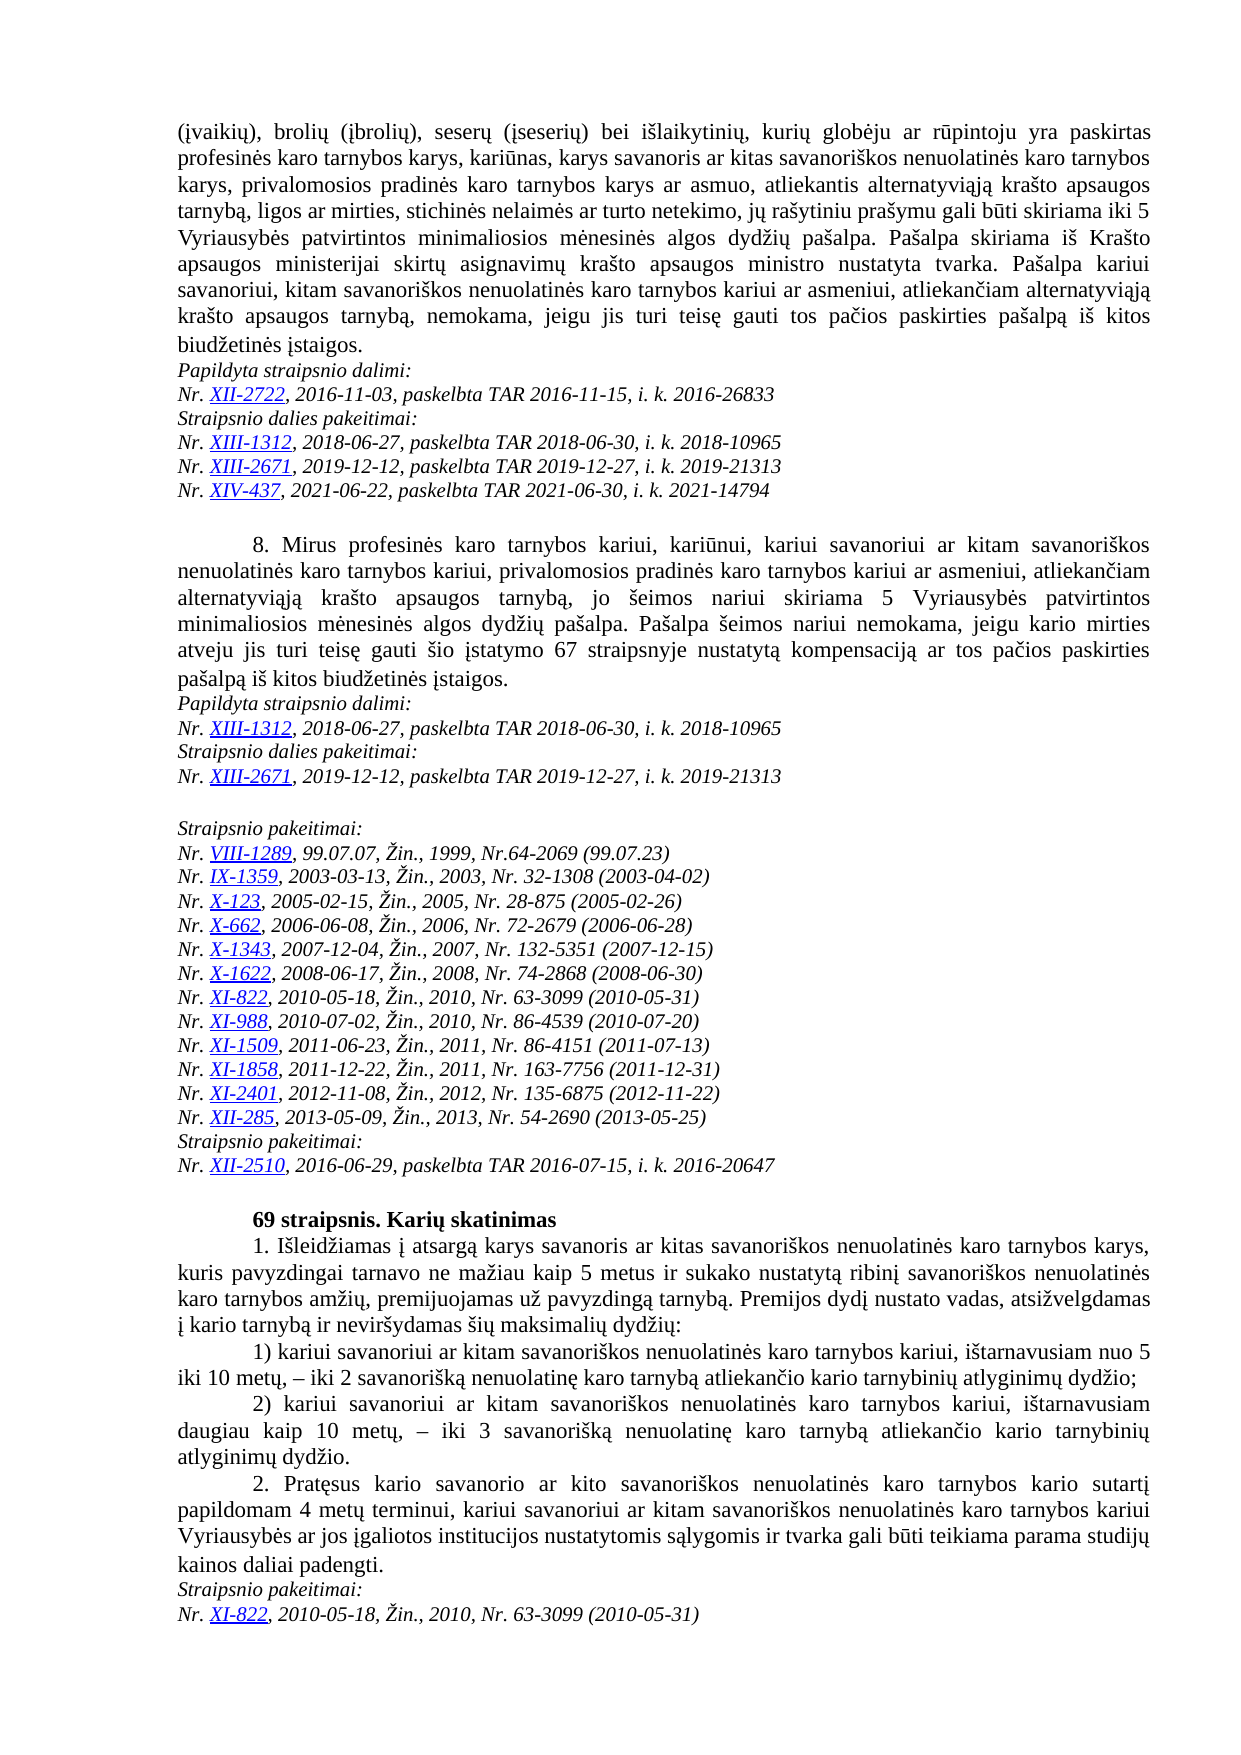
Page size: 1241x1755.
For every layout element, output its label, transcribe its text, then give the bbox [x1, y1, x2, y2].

text 8. Mirus profesinės karo tarnybos kariui, kariūnui, kariui savanoriui ar kitam savanoriškos nenuolatinės karo tarnybos kariui, privalomosios pradinės karo tarnybos kariui ar asmeniui, atliekančiam alternatyviąją krašto apsaugos tarnybą, jo šeimos nariui skiriama 5 Vyriausybės patvirtintos minimaliosios mėnesinės algos dydžių pašalpa. Pašalpa šeimos nariui nemokama, jeigu kario mirties atveju jis turi teisę gauti šio įstatymo 67 straipsnyje nustatytą kompensaciją ar tos pačios paskirties pašalpą iš kitos biudžetinės įstaigos. [177, 531, 1152, 691]
text Nr. VIII-1289, 99.07.07, Žin., 1999, Nr.64-2069 (99.07.23) [177, 840, 1152, 864]
text Nr. X-1343, 2007-12-04, Žin., 2007, Nr. 132-5351 (2007-12-15) [177, 937, 1152, 961]
text Straipsnio dalies pakeitimai: [177, 739, 1152, 763]
text Nr. X-1622, 2008-06-17, Žin., 2008, Nr. 74-2868 (2008-06-30) [177, 961, 1152, 985]
text Nr. IX-1359, 2003-03-13, Žin., 2003, Nr. 32-1308 (2003-04-02) [177, 864, 1152, 888]
text Nr. XIII-2671, 2019-12-12, paskelbta TAR 2019-12-27, i. k. 2019-21313 [177, 763, 1152, 788]
text Nr. XIII-1312, 2018-06-27, paskelbta TAR 2018-06-30, i. k. 2018-10965 [177, 430, 1152, 454]
text Nr. XI-822, 2010-05-18, Žin., 2010, Nr. 63-3099 (2010-05-31) [177, 1601, 1152, 1626]
text Nr. X-662, 2006-06-08, Žin., 2006, Nr. 72-2679 (2006-06-28) [177, 913, 1152, 937]
text 1) kariui savanoriui ar kitam savanoriškos nenuolatinės karo tarnybos kariui, ištarnavusiam nuo 5 iki 10 metų, – iki 2 savanorišką nenuolatinę karo tarnybą atliekančio kario tarnybinių atlyginimų dydžio; [177, 1338, 1152, 1391]
text Straipsnio pakeitimai: [177, 1577, 1152, 1601]
text 2) kariui savanoriui ar kitam savanoriškos nenuolatinės karo tarnybos kariui, ištarnavusiam daugiau kaip 10 metų, – iki 3 savanorišką nenuolatinę karo tarnybą atliekančio kario tarnybinių atlyginimų dydžio. [177, 1391, 1152, 1469]
text Nr. XIII-1312, 2018-06-27, paskelbta TAR 2018-06-30, i. k. 2018-10965 [177, 715, 1152, 739]
text Nr. XI-1858, 2011-12-22, Žin., 2011, Nr. 163-7756 (2011-12-31) [177, 1057, 1152, 1081]
text 1. Išleidžiamas į atsargą karys savanoris ar kitas savanoriškos nenuolatinės karo tarnybos karys, kuris pavyzdingai tarnavo ne mažiau kaip 5 metus ir sukako nustatytą ribinį savanoriškos nenuolatinės karo tarnybos amžių, premijuojamas už pavyzdingą tarnybą. Premijos dydį nustato vadas, atsižvelgdamas į kario tarnybą ir neviršydamas šių maksimalių dydžių: [177, 1232, 1152, 1338]
text Nr. XII-2510, 2016-06-29, paskelbta TAR 2016-07-15, i. k. 2016-20647 [177, 1153, 1152, 1177]
text (įvaikių), brolių (įbrolių), seserų (įseserių) bei išlaikytinių, kurių globėju ar rūpintoju yra paskirtas profesinės karo tarnybos karys, kariūnas, karys savanoris ar kitas savanoriškos nenuolatinės karo tarnybos karys, privalomosios pradinės karo tarnybos karys ar asmuo, atliekantis alternatyviąją krašto apsaugos tarnybą, ligos ar mirties, stichinės nelaimės ar turto netekimo, jų rašytiniu prašymu gali būti skiriama iki 5 Vyriausybės patvirtintos minimaliosios mėnesinės algos dydžių pašalpa. Pašalpa skiriama iš Krašto apsaugos ministerijai skirtų asignavimų krašto apsaugos ministro nustatyta tvarka. Pašalpa kariui savanoriui, kitam savanoriškos nenuolatinės karo tarnybos kariui ar asmeniui, atliekančiam alternatyviąją krašto apsaugos tarnybą, nemokama, jeigu jis turi teisę gauti tos pačios paskirties pašalpą iš kitos biudžetinės įstaigos. [177, 118, 1152, 358]
text Nr. X-123, 2005-02-15, Žin., 2005, Nr. 28-875 (2005-02-26) [177, 888, 1152, 913]
text Nr. XIV-437, 2021-06-22, paskelbta TAR 2021-06-30, i. k. 2021-14794 [177, 478, 1152, 502]
text Nr. XIII-2671, 2019-12-12, paskelbta TAR 2019-12-27, i. k. 2019-21313 [177, 454, 1152, 478]
text Straipsnio pakeitimai: [177, 1129, 1152, 1153]
text Straipsnio dalies pakeitimai: [177, 406, 1152, 430]
text 69 straipsnis. Karių skatinimas [177, 1206, 1152, 1232]
text Papildyta straipsnio dalimi: [177, 691, 1152, 715]
text Nr. XI-2401, 2012-11-08, Žin., 2012, Nr. 135-6875 (2012-11-22) [177, 1081, 1152, 1105]
text Nr. XI-822, 2010-05-18, Žin., 2010, Nr. 63-3099 (2010-05-31) [177, 985, 1152, 1009]
text Nr. XI-988, 2010-07-02, Žin., 2010, Nr. 86-4539 (2010-07-20) [177, 1009, 1152, 1033]
text Straipsnio pakeitimai: [177, 816, 1152, 840]
text 2. Pratęsus kario savanorio ar kito savanoriškos nenuolatinės karo tarnybos kario sutartį papildomam 4 metų terminui, kariui savanoriui ar kitam savanoriškos nenuolatinės karo tarnybos kariui Vyriausybės ar jos įgaliotos institucijos nustatytomis sąlygomis ir tvarka gali būti teikiama parama studijų kainos daliai padengti. [177, 1469, 1152, 1577]
text Nr. XII-2722, 2016-11-03, paskelbta TAR 2016-11-15, i. k. 2016-26833 [177, 382, 1152, 406]
text Nr. XI-1509, 2011-06-23, Žin., 2011, Nr. 86-4151 (2011-07-13) [177, 1033, 1152, 1057]
text Papildyta straipsnio dalimi: [177, 358, 1152, 382]
text Nr. XII-285, 2013-05-09, Žin., 2013, Nr. 54-2690 (2013-05-25) [177, 1105, 1152, 1129]
